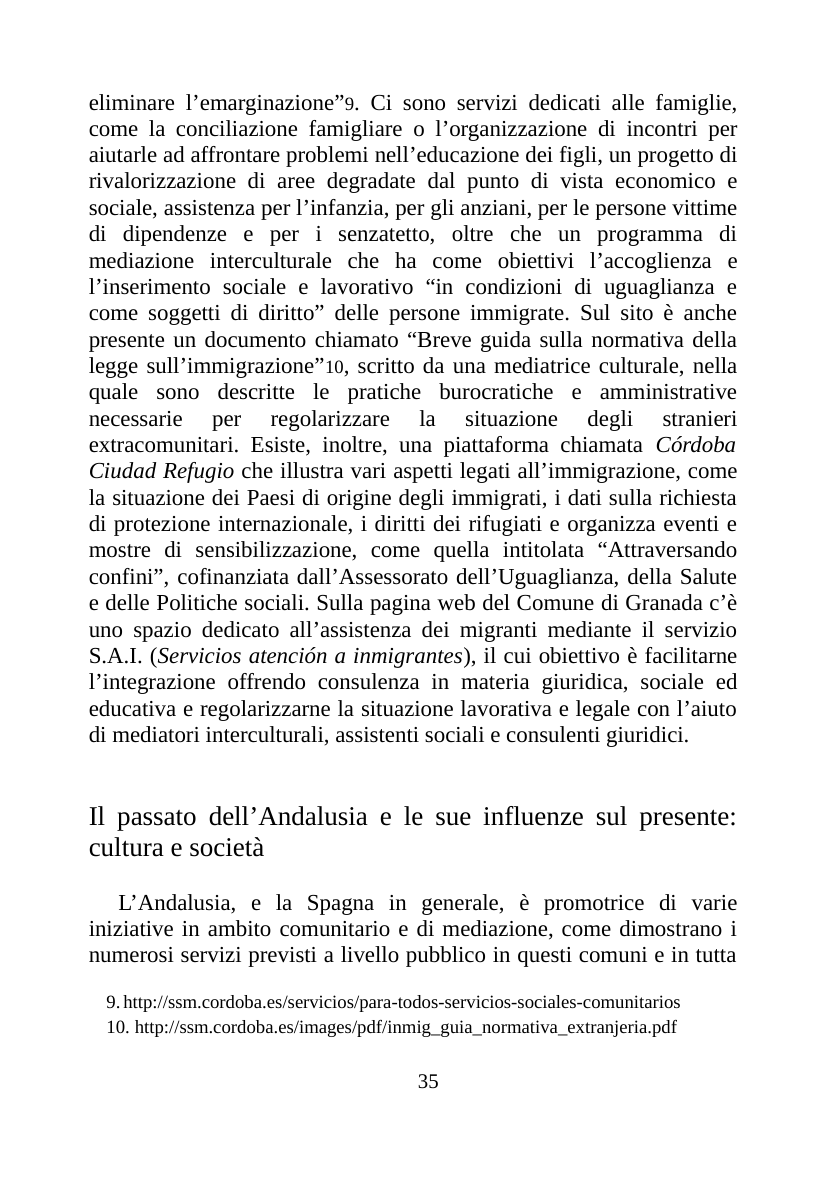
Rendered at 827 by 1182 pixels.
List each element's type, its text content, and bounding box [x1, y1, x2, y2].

text eliminare l’emarginazione”. Ci sono servizi dedicati alle famiglie, come la conciliazione famigliare o l’organizzazione di incontri per aiutarle ad affrontare problemi nell’educazione dei figli, un progetto di rivalorizzazione di aree degradate dal punto di vista economico e sociale, assistenza per l’infanzia, per gli anziani, per le persone vittime di dipendenze e per i senzatetto, oltre che un programma di mediazione interculturale che ha come obiettivi l’accoglienza e l’inserimento sociale e lavorativo “in condizioni di uguaglianza e come soggetti di diritto” delle persone immigrate. Sul sito è anche presente un documento chiamato “Breve guida sulla normativa della legge sull’immigrazione”, scritto da una mediatrice culturale, nella quale sono descritte le pratiche burocratiche e amministrative necessarie per regolarizzare la situazione degli stranieri extracomunitari. Esiste, inoltre, una piattaforma chiamata Córdoba Ciudad Refugio che illustra vari aspetti legati all’immigrazione, come la situazione dei Paesi di origine degli immigrati, i dati sulla richiesta di protezione internazionale, i diritti dei rifugiati e organizza eventi e mostre di sensibilizzazione, come quella intitolata “Attraversando confini”, cofinanziata dall’Assessorato dell’Uguaglianza, della Salute e delle Politiche sociali. Sulla pagina web del Comune di Granada c’è uno spazio dedicato all’assistenza dei migranti mediante il servizio S.A.I. (Servicios atención a inmigrantes), il cui obiettivo è facilitarne l’integrazione offrendo consulenza in materia giuridica, sociale ed educativa e regolarizzarne la situazione lavorativa e legale con l’aiuto di mediatori interculturali, assistenti sociali e consulenti giuridici. [88, 88, 738, 747]
text http://ssm.cordoba.es/images/pdf/inmig_guia_normativa_extranjeria.pdf [88, 1013, 738, 1039]
text http://ssm.cordoba.es/servicios/para-todos-servicios-sociales-comunitarios [88, 988, 738, 1013]
subtitle Il passato dell’Andalusia e le sue influenze sul presente: cultura e società [88, 800, 738, 862]
text L’Andalusia, e la Spagna in generale, è promotrice di varie iniziative in ambito comunitario e di mediazione, come dimostrano i numerosi servizi previsti a livello pubblico in questi comuni e in tutta [88, 889, 738, 968]
